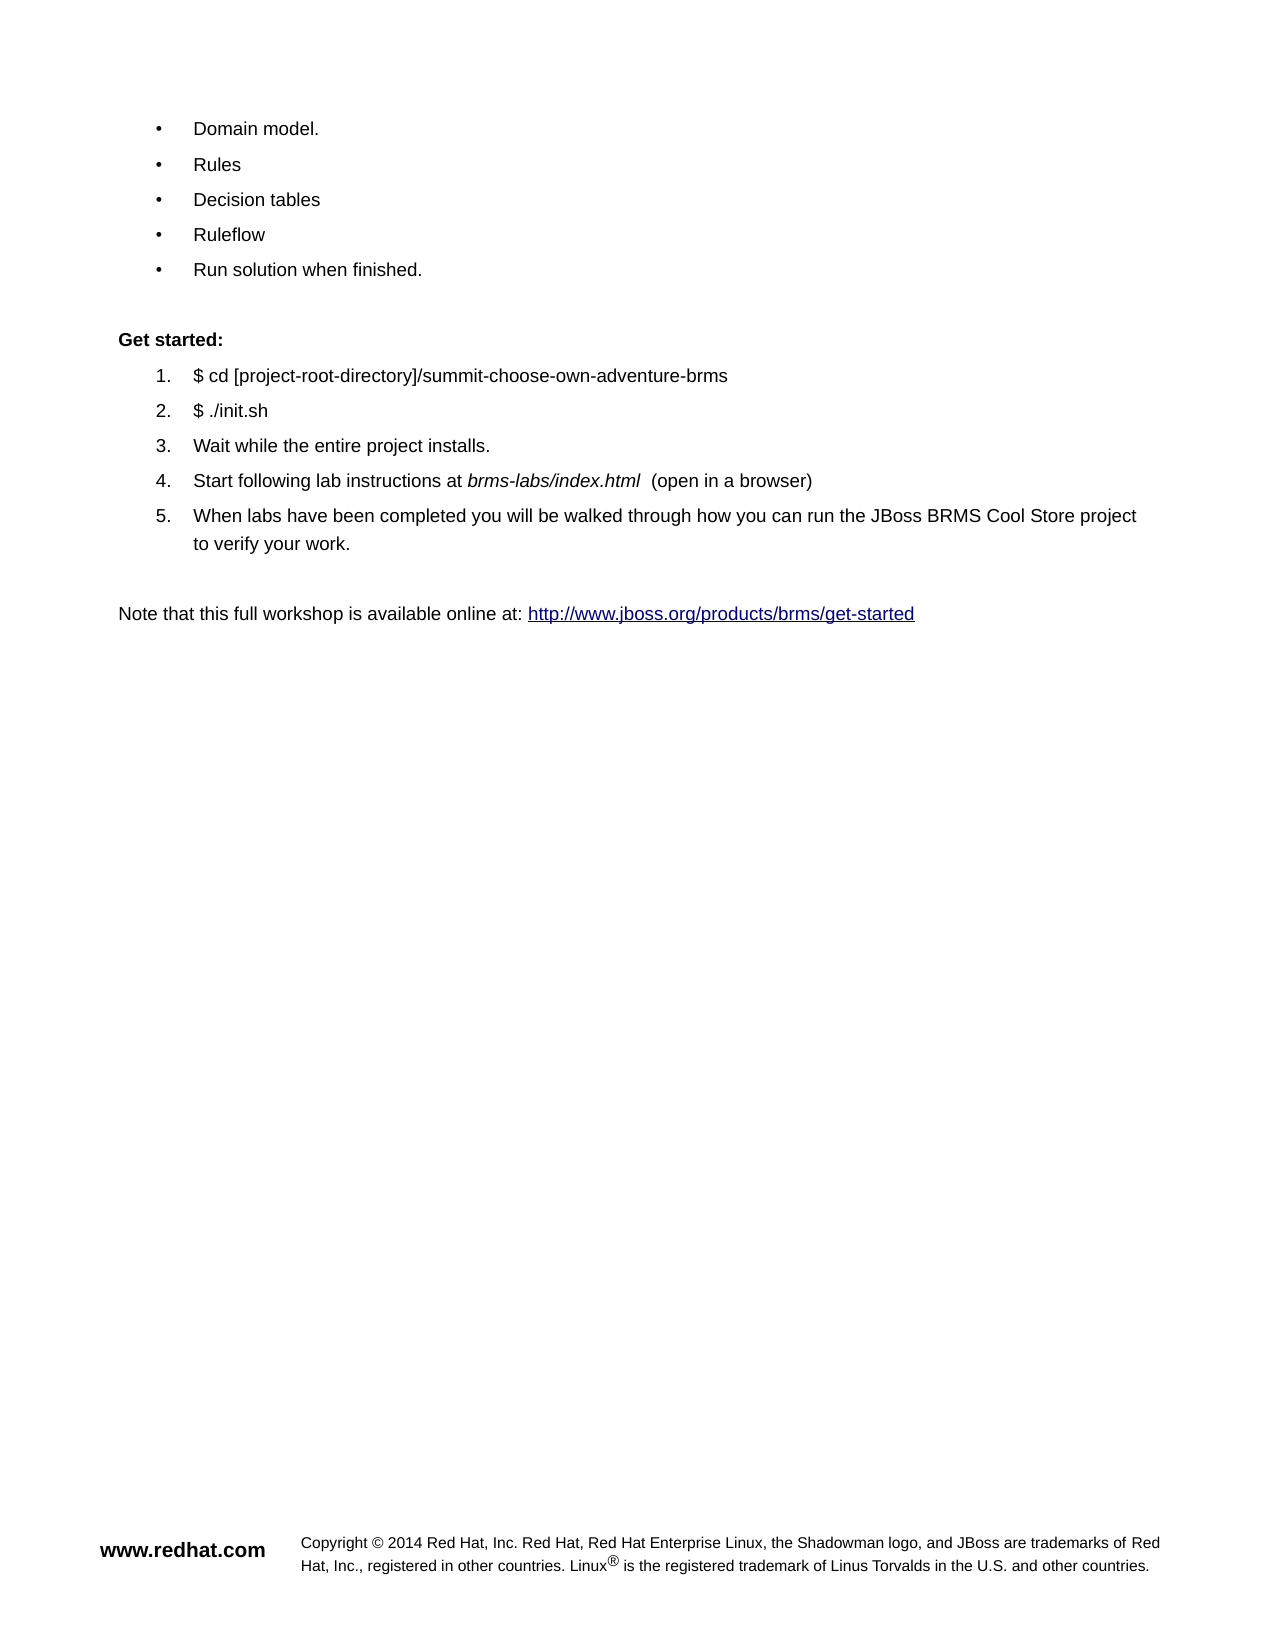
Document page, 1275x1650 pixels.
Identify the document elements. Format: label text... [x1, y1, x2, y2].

list $ ./init.sh [156, 399, 1157, 421]
list Ruleflow [156, 224, 1157, 245]
list Start following lab instructions at brms-labs/index.html (open in a browser) [156, 470, 1157, 491]
text Get started: [118, 329, 1157, 351]
list When labs have been completed you will be walked through how you can run the JBoss BRMS Cool Store project to verify your work. [156, 505, 1157, 554]
list Decision tables [156, 188, 1157, 210]
list Wait while the entire project installs. [156, 434, 1157, 456]
list $ cd [project-root-directory]/summit-choose-own-adventure-brms [156, 364, 1157, 386]
text Copyright © 2014 Red Hat, Inc. Red Hat, Red Hat Enterprise Linux, the Shadowman logo, and JBoss are trademarks of Red Hat, Inc., registered in other countries. Linux® is the registered trademark of Linus Torvalds in the U.S. and other countries. [301, 1534, 1184, 1575]
list Rules [156, 153, 1157, 175]
text www.redhat.com [100, 1537, 276, 1561]
list Run solution when finished. [156, 259, 1157, 281]
text Note that this full workshop is available online at: http://www.jboss.org/products/brms/get-started [118, 603, 1157, 624]
list Domain model. [156, 118, 1157, 140]
